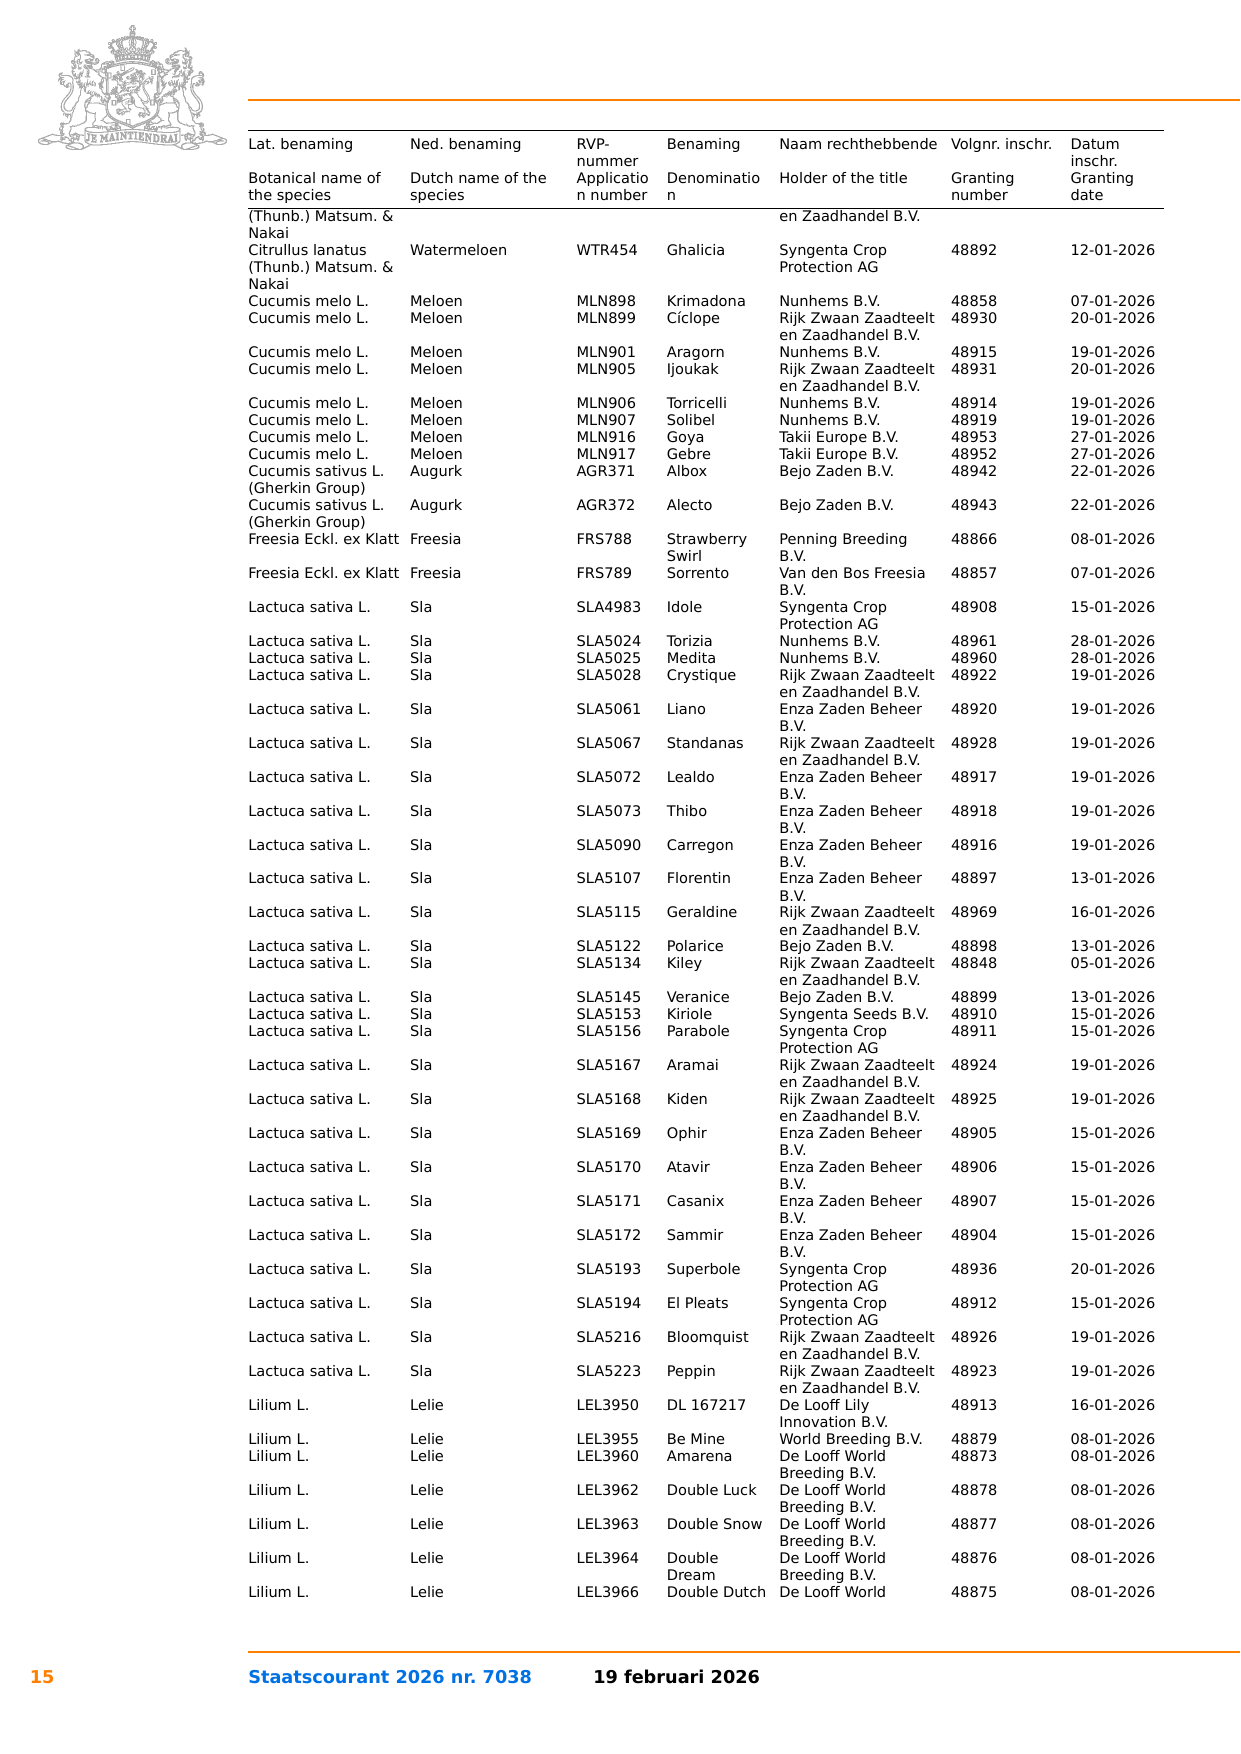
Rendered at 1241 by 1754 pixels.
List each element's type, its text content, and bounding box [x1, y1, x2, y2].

table_cell Sla [404, 1329, 570, 1363]
table_cell Lactuca sativa L. [248, 1159, 404, 1193]
table_cell Alecto [661, 497, 773, 531]
table_cell Rijk Zwaan Zaadteelt en Zaadhandel B.V. [773, 904, 945, 938]
table_cell Sorrento [661, 565, 773, 599]
table_cell Lelie [404, 1550, 570, 1583]
table_cell Holder of the title [773, 170, 945, 208]
table_cell SLA5134 [570, 955, 661, 989]
table_header Benaming [661, 131, 773, 169]
table_cell Lilium L. [248, 1482, 404, 1516]
table_cell Lactuca sativa L. [248, 836, 404, 870]
table_cell Sla [404, 599, 570, 633]
table_cell Sla [404, 938, 570, 955]
table_cell Lactuca sativa L. [248, 1193, 404, 1227]
table_cell Syngenta Crop Protection AG [773, 1261, 945, 1295]
table_cell 48858 [945, 293, 1064, 310]
table_header Lat. benaming [248, 131, 404, 169]
table_cell Lactuca sativa L. [248, 1023, 404, 1057]
table_cell 48922 [945, 667, 1064, 701]
table_cell [945, 209, 1064, 242]
table_cell SLA5170 [570, 1159, 661, 1193]
table_cell Gebre [661, 446, 773, 463]
table_cell Sla [404, 1193, 570, 1227]
table_cell 19-01-2026 [1065, 344, 1163, 361]
table_cell 19-01-2026 [1065, 395, 1163, 412]
table_cell 05-01-2026 [1065, 955, 1163, 989]
table_cell SLA5025 [570, 650, 661, 667]
table_cell Sammir [661, 1227, 773, 1261]
table_cell Amarena [661, 1448, 773, 1482]
table_cell 48848 [945, 955, 1064, 989]
table_cell Lactuca sativa L. [248, 1295, 404, 1329]
table_cell SLA5024 [570, 633, 661, 650]
table_cell Meloen [404, 310, 570, 344]
table_cell Lactuca sativa L. [248, 989, 404, 1006]
table_cell Cucumis melo L. [248, 344, 404, 361]
table_cell Goya [661, 429, 773, 446]
table_cell 19-01-2026 [1065, 1091, 1163, 1125]
table_cell Takii Europe B.V. [773, 446, 945, 463]
table_cell Bejo Zaden B.V. [773, 989, 945, 1006]
table_cell 48960 [945, 650, 1064, 667]
table_cell Albox [661, 463, 773, 497]
table_cell Sla [404, 701, 570, 734]
table_cell 20-01-2026 [1065, 361, 1163, 395]
table_cell Standanas [661, 735, 773, 768]
table_cell Thibo [661, 803, 773, 836]
table_cell Bloomquist [661, 1329, 773, 1363]
table_cell Enza Zaden Beheer B.V. [773, 1159, 945, 1193]
table_cell Syngenta Crop Protection AG [773, 242, 945, 293]
table_cell Sla [404, 1057, 570, 1091]
table_cell Sla [404, 1159, 570, 1193]
table_cell SLA5156 [570, 1023, 661, 1057]
table_cell World Breeding B.V. [773, 1431, 945, 1448]
table_cell Lactuca sativa L. [248, 633, 404, 650]
table_cell De Looff World Breeding B.V. [773, 1482, 945, 1516]
table_cell Sla [404, 904, 570, 938]
table_cell El Pleats [661, 1295, 773, 1329]
table_cell Cíclope [661, 310, 773, 344]
table_cell Idole [661, 599, 773, 633]
table_cell 19-01-2026 [1065, 1057, 1163, 1091]
table_cell LEL3966 [570, 1584, 661, 1601]
table_cell Geraldine [661, 904, 773, 938]
table_cell Polarice [661, 938, 773, 955]
table_cell 13-01-2026 [1065, 989, 1163, 1006]
table_cell Rijk Zwaan Zaadteelt en Zaadhandel B.V. [773, 1329, 945, 1363]
table_cell De Looff Lily Innovation B.V. [773, 1397, 945, 1431]
table_cell Sla [404, 870, 570, 904]
table_cell Rijk Zwaan Zaadteelt en Zaadhandel B.V. [773, 1363, 945, 1397]
table_cell Syngenta Crop Protection AG [773, 1023, 945, 1057]
table_cell Lactuca sativa L. [248, 803, 404, 836]
table_cell 48952 [945, 446, 1064, 463]
table_cell Ophir [661, 1125, 773, 1159]
table_cell Van den Bos Freesia B.V. [773, 565, 945, 599]
table_cell FRS789 [570, 565, 661, 599]
table_cell 48873 [945, 1448, 1064, 1482]
table_cell Kiden [661, 1091, 773, 1125]
table_cell 08-01-2026 [1065, 1516, 1163, 1549]
table_cell WTR454 [570, 242, 661, 293]
table_cell 48911 [945, 1023, 1064, 1057]
table_cell 15-01-2026 [1065, 599, 1163, 633]
table_cell 48875 [945, 1584, 1064, 1601]
table_cell Lactuca sativa L. [248, 904, 404, 938]
table_cell Parabole [661, 1023, 773, 1057]
table_cell 48898 [945, 938, 1064, 955]
table_cell Freesia Eckl. ex Klatt [248, 531, 404, 565]
table_cell Sla [404, 650, 570, 667]
table_cell 20-01-2026 [1065, 310, 1163, 344]
table_cell 48925 [945, 1091, 1064, 1125]
table_cell 07-01-2026 [1065, 293, 1163, 310]
table_cell LEL3962 [570, 1482, 661, 1516]
table_cell 28-01-2026 [1065, 633, 1163, 650]
table_cell Watermeloen [404, 242, 570, 293]
table_cell Lactuca sativa L. [248, 769, 404, 802]
table_cell Meloen [404, 361, 570, 395]
table_cell Cucumis melo L. [248, 293, 404, 310]
table_cell (Thunb.) Matsum. & Nakai [248, 209, 404, 242]
table_cell SLA5153 [570, 1006, 661, 1023]
table_cell 20-01-2026 [1065, 1261, 1163, 1295]
table_cell Carregon [661, 836, 773, 870]
table_cell Bejo Zaden B.V. [773, 938, 945, 955]
table_cell 13-01-2026 [1065, 938, 1163, 955]
table_cell Ghalicia [661, 242, 773, 293]
table_cell 48926 [945, 1329, 1064, 1363]
table_cell Lactuca sativa L. [248, 650, 404, 667]
table_cell 48914 [945, 395, 1064, 412]
table_cell Lealdo [661, 769, 773, 802]
table_header RVP-nummer [570, 131, 661, 169]
table_cell Lelie [404, 1584, 570, 1601]
table_cell Sla [404, 1363, 570, 1397]
table_cell 48905 [945, 1125, 1064, 1159]
table_cell Solibel [661, 412, 773, 429]
table_cell De Looff World [773, 1584, 945, 1601]
table_cell SLA5122 [570, 938, 661, 955]
table_cell Sla [404, 955, 570, 989]
table_cell Lactuca sativa L. [248, 735, 404, 768]
table_cell Sla [404, 836, 570, 870]
table_cell Nunhems B.V. [773, 344, 945, 361]
table_cell Rijk Zwaan Zaadteelt en Zaadhandel B.V. [773, 310, 945, 344]
table_cell Veranice [661, 989, 773, 1006]
table_cell SLA4983 [570, 599, 661, 633]
table_cell 08-01-2026 [1065, 1550, 1163, 1583]
table_cell [404, 209, 570, 242]
table_cell Cucumis sativus L. (Gherkin Group) [248, 497, 404, 531]
table_cell Nunhems B.V. [773, 293, 945, 310]
table_cell Cucumis melo L. [248, 361, 404, 395]
table_cell en Zaadhandel B.V. [773, 209, 945, 242]
table_cell Sla [404, 803, 570, 836]
table_cell 16-01-2026 [1065, 904, 1163, 938]
table_cell 48879 [945, 1431, 1064, 1448]
table_cell Sla [404, 769, 570, 802]
table_cell Lelie [404, 1516, 570, 1549]
table_cell 48908 [945, 599, 1064, 633]
table_cell De Looff World Breeding B.V. [773, 1516, 945, 1549]
table_cell LEL3955 [570, 1431, 661, 1448]
table_cell MLN901 [570, 344, 661, 361]
table_cell 19-01-2026 [1065, 1329, 1163, 1363]
table_cell 48913 [945, 1397, 1064, 1431]
table_cell Meloen [404, 344, 570, 361]
table_cell Lactuca sativa L. [248, 1261, 404, 1295]
table_cell Lactuca sativa L. [248, 1057, 404, 1091]
table_cell Aramai [661, 1057, 773, 1091]
table_cell Botanical name of the species [248, 170, 404, 208]
table_cell Meloen [404, 429, 570, 446]
table_cell 48907 [945, 1193, 1064, 1227]
table_cell Lilium L. [248, 1448, 404, 1482]
table_cell Lilium L. [248, 1397, 404, 1431]
table_cell Syngenta Seeds B.V. [773, 1006, 945, 1023]
table_cell 48897 [945, 870, 1064, 904]
table_cell SLA5223 [570, 1363, 661, 1397]
table_cell 28-01-2026 [1065, 650, 1163, 667]
table_cell Lilium L. [248, 1584, 404, 1601]
table_cell 15-01-2026 [1065, 1227, 1163, 1261]
table_cell Lactuca sativa L. [248, 938, 404, 955]
table_cell Kiriole [661, 1006, 773, 1023]
table_cell Superbole [661, 1261, 773, 1295]
table_cell LEL3964 [570, 1550, 661, 1583]
table_cell 19-01-2026 [1065, 701, 1163, 734]
table_cell Sla [404, 667, 570, 701]
table_cell SLA5172 [570, 1227, 661, 1261]
table_cell Lilium L. [248, 1431, 404, 1448]
table_cell 13-01-2026 [1065, 870, 1163, 904]
table_cell Enza Zaden Beheer B.V. [773, 1227, 945, 1261]
table_cell Rijk Zwaan Zaadteelt en Zaadhandel B.V. [773, 667, 945, 701]
table_cell Enza Zaden Beheer B.V. [773, 836, 945, 870]
table_cell 48910 [945, 1006, 1064, 1023]
table_cell 48857 [945, 565, 1064, 599]
table_cell Rijk Zwaan Zaadteelt en Zaadhandel B.V. [773, 1057, 945, 1091]
table_cell LEL3950 [570, 1397, 661, 1431]
table_cell 27-01-2026 [1065, 446, 1163, 463]
table_cell 19-01-2026 [1065, 667, 1163, 701]
table_cell Lelie [404, 1431, 570, 1448]
table_cell Meloen [404, 446, 570, 463]
table_cell 48961 [945, 633, 1064, 650]
table_cell Penning Breeding B.V. [773, 531, 945, 565]
table_cell Double Luck [661, 1482, 773, 1516]
table_cell Nunhems B.V. [773, 395, 945, 412]
table_cell Cucumis melo L. [248, 429, 404, 446]
table_cell 08-01-2026 [1065, 1584, 1163, 1601]
table_cell Takii Europe B.V. [773, 429, 945, 446]
table_cell MLN906 [570, 395, 661, 412]
table_cell Syngenta Crop Protection AG [773, 1295, 945, 1329]
table_cell Torizia [661, 633, 773, 650]
table_cell Sla [404, 989, 570, 1006]
table_cell 48942 [945, 463, 1064, 497]
table_cell Citrullus lanatus (Thunb.) Matsum. & Nakai [248, 242, 404, 293]
table_cell De Looff World Breeding B.V. [773, 1448, 945, 1482]
table_cell Atavir [661, 1159, 773, 1193]
table_cell Florentin [661, 870, 773, 904]
table_header Ned. benaming [404, 131, 570, 169]
table_cell SLA5216 [570, 1329, 661, 1363]
table_cell Bejo Zaden B.V. [773, 463, 945, 497]
table_cell LEL3963 [570, 1516, 661, 1549]
table_cell 48936 [945, 1261, 1064, 1295]
table_cell 48931 [945, 361, 1064, 395]
table_cell Meloen [404, 412, 570, 429]
table_cell Enza Zaden Beheer B.V. [773, 1125, 945, 1159]
table_cell Liano [661, 701, 773, 734]
table_cell Crystique [661, 667, 773, 701]
table_cell 19-01-2026 [1065, 412, 1163, 429]
table_cell 48919 [945, 412, 1064, 429]
table_cell Freesia [404, 531, 570, 565]
table_cell AGR372 [570, 497, 661, 531]
table_cell Nunhems B.V. [773, 412, 945, 429]
table_cell 48904 [945, 1227, 1064, 1261]
table_cell SLA5061 [570, 701, 661, 734]
table_cell Lactuca sativa L. [248, 667, 404, 701]
table_cell SLA5028 [570, 667, 661, 701]
table_cell 48876 [945, 1550, 1064, 1583]
table_cell Meloen [404, 395, 570, 412]
table_cell Enza Zaden Beheer B.V. [773, 769, 945, 802]
table_cell MLN916 [570, 429, 661, 446]
table_cell Ijoukak [661, 361, 773, 395]
table_cell Sla [404, 1091, 570, 1125]
table_cell 48928 [945, 735, 1064, 768]
table_cell Double Dutch [661, 1584, 773, 1601]
table_cell Lilium L. [248, 1550, 404, 1583]
table_cell Lilium L. [248, 1516, 404, 1549]
table_cell Sla [404, 735, 570, 768]
table_header Datum inschr. [1065, 131, 1163, 169]
table_cell 48953 [945, 429, 1064, 446]
table_cell Lactuca sativa L. [248, 1006, 404, 1023]
table_cell MLN898 [570, 293, 661, 310]
table_cell Peppin [661, 1363, 773, 1397]
table_cell 48878 [945, 1482, 1064, 1516]
table_cell 48915 [945, 344, 1064, 361]
table_cell 08-01-2026 [1065, 1431, 1163, 1448]
table_cell 19-01-2026 [1065, 735, 1163, 768]
table_cell Cucumis melo L. [248, 412, 404, 429]
table_cell Application number [570, 170, 661, 208]
table_cell Lelie [404, 1448, 570, 1482]
table_cell Sla [404, 1006, 570, 1023]
table_cell Aragorn [661, 344, 773, 361]
table_cell 48866 [945, 531, 1064, 565]
table_cell MLN917 [570, 446, 661, 463]
table_cell Strawberry Swirl [661, 531, 773, 565]
table_cell 48899 [945, 989, 1064, 1006]
table_cell Enza Zaden Beheer B.V. [773, 1193, 945, 1227]
table_cell SLA5073 [570, 803, 661, 836]
table_cell 27-01-2026 [1065, 429, 1163, 446]
table_cell LEL3960 [570, 1448, 661, 1482]
table_cell Lactuca sativa L. [248, 701, 404, 734]
table_header Volgnr. inschr. [945, 131, 1064, 169]
table_cell Syngenta Crop Protection AG [773, 599, 945, 633]
table_cell SLA5167 [570, 1057, 661, 1091]
table_cell 19-01-2026 [1065, 769, 1163, 802]
table_cell 22-01-2026 [1065, 463, 1163, 497]
table_cell 48916 [945, 836, 1064, 870]
table_cell 19-01-2026 [1065, 1363, 1163, 1397]
table_cell SLA5115 [570, 904, 661, 938]
table_cell Lactuca sativa L. [248, 599, 404, 633]
table_cell SLA5169 [570, 1125, 661, 1159]
table_cell Sla [404, 1261, 570, 1295]
table_cell SLA5145 [570, 989, 661, 1006]
table_cell 19-01-2026 [1065, 803, 1163, 836]
table_cell DL 167217 [661, 1397, 773, 1431]
table_cell Be Mine [661, 1431, 773, 1448]
table_cell Rijk Zwaan Zaadteelt en Zaadhandel B.V. [773, 735, 945, 768]
table_cell SLA5171 [570, 1193, 661, 1227]
table_cell Freesia Eckl. ex Klatt [248, 565, 404, 599]
table_cell 48918 [945, 803, 1064, 836]
table_cell Lelie [404, 1397, 570, 1431]
table_cell 48917 [945, 769, 1064, 802]
table_cell 15-01-2026 [1065, 1295, 1163, 1329]
table_cell Rijk Zwaan Zaadteelt en Zaadhandel B.V. [773, 361, 945, 395]
table_cell Lactuca sativa L. [248, 1091, 404, 1125]
table_cell Lactuca sativa L. [248, 870, 404, 904]
table_cell Lactuca sativa L. [248, 1329, 404, 1363]
table_cell 48892 [945, 242, 1064, 293]
table_cell 48912 [945, 1295, 1064, 1329]
table_cell 15-01-2026 [1065, 1023, 1163, 1057]
picture [38, 25, 227, 150]
table_cell Lactuca sativa L. [248, 1227, 404, 1261]
table_cell 48923 [945, 1363, 1064, 1397]
table_cell Cucumis melo L. [248, 395, 404, 412]
table_cell Augurk [404, 497, 570, 531]
table_cell Granting number [945, 170, 1064, 208]
table_cell 08-01-2026 [1065, 1482, 1163, 1516]
table_cell 12-01-2026 [1065, 242, 1163, 293]
table_cell De Looff World Breeding B.V. [773, 1550, 945, 1583]
table_cell Casanix [661, 1193, 773, 1227]
table_cell Denomination [661, 170, 773, 208]
table_cell Enza Zaden Beheer B.V. [773, 870, 945, 904]
table_cell 48943 [945, 497, 1064, 531]
table_cell SLA5090 [570, 836, 661, 870]
table_cell SLA5072 [570, 769, 661, 802]
table_cell SLA5168 [570, 1091, 661, 1125]
table_cell [570, 209, 661, 242]
table_cell Sla [404, 1023, 570, 1057]
table_cell [1065, 209, 1163, 242]
table_cell Kiley [661, 955, 773, 989]
table_cell 48877 [945, 1516, 1064, 1549]
table_cell Rijk Zwaan Zaadteelt en Zaadhandel B.V. [773, 1091, 945, 1125]
table_cell [661, 209, 773, 242]
table_cell SLA5067 [570, 735, 661, 768]
table_cell Cucumis melo L. [248, 310, 404, 344]
table_cell MLN907 [570, 412, 661, 429]
table_cell 48920 [945, 701, 1064, 734]
table_cell 08-01-2026 [1065, 531, 1163, 565]
table_cell 07-01-2026 [1065, 565, 1163, 599]
table_cell MLN905 [570, 361, 661, 395]
table_cell 22-01-2026 [1065, 497, 1163, 531]
table_cell MLN899 [570, 310, 661, 344]
table_cell Lelie [404, 1482, 570, 1516]
table_cell Meloen [404, 293, 570, 310]
table_cell Augurk [404, 463, 570, 497]
table_cell Enza Zaden Beheer B.V. [773, 803, 945, 836]
table_cell SLA5107 [570, 870, 661, 904]
table_cell Double Snow [661, 1516, 773, 1549]
table_cell Double Dream [661, 1550, 773, 1583]
table_cell SLA5194 [570, 1295, 661, 1329]
table_cell Cucumis melo L. [248, 446, 404, 463]
table_cell Lactuca sativa L. [248, 1125, 404, 1159]
table_cell 15-01-2026 [1065, 1159, 1163, 1193]
table_cell 15-01-2026 [1065, 1193, 1163, 1227]
table_cell Nunhems B.V. [773, 633, 945, 650]
table_cell Cucumis sativus L. (Gherkin Group) [248, 463, 404, 497]
table_cell SLA5193 [570, 1261, 661, 1295]
table_cell 48930 [945, 310, 1064, 344]
table_cell Rijk Zwaan Zaadteelt en Zaadhandel B.V. [773, 955, 945, 989]
table_cell Granting date [1065, 170, 1163, 208]
table_cell Medita [661, 650, 773, 667]
table_cell Sla [404, 1125, 570, 1159]
table_header Naam rechthebbende [773, 131, 945, 169]
table_cell AGR371 [570, 463, 661, 497]
table_cell 19-01-2026 [1065, 836, 1163, 870]
table_cell Sla [404, 1227, 570, 1261]
table_cell Sla [404, 1295, 570, 1329]
table_cell 08-01-2026 [1065, 1448, 1163, 1482]
table_cell 16-01-2026 [1065, 1397, 1163, 1431]
table_cell 48969 [945, 904, 1064, 938]
table_cell Dutch name of the species [404, 170, 570, 208]
table_cell 48924 [945, 1057, 1064, 1091]
table_cell Lactuca sativa L. [248, 955, 404, 989]
table_cell Krimadona [661, 293, 773, 310]
table_cell 15-01-2026 [1065, 1125, 1163, 1159]
table_cell 48906 [945, 1159, 1064, 1193]
table_cell Bejo Zaden B.V. [773, 497, 945, 531]
table_cell Nunhems B.V. [773, 650, 945, 667]
table_cell Sla [404, 633, 570, 650]
table_cell Enza Zaden Beheer B.V. [773, 701, 945, 734]
table_cell Torricelli [661, 395, 773, 412]
table_cell 15-01-2026 [1065, 1006, 1163, 1023]
table_cell FRS788 [570, 531, 661, 565]
table_cell Lactuca sativa L. [248, 1363, 404, 1397]
table_cell Freesia [404, 565, 570, 599]
